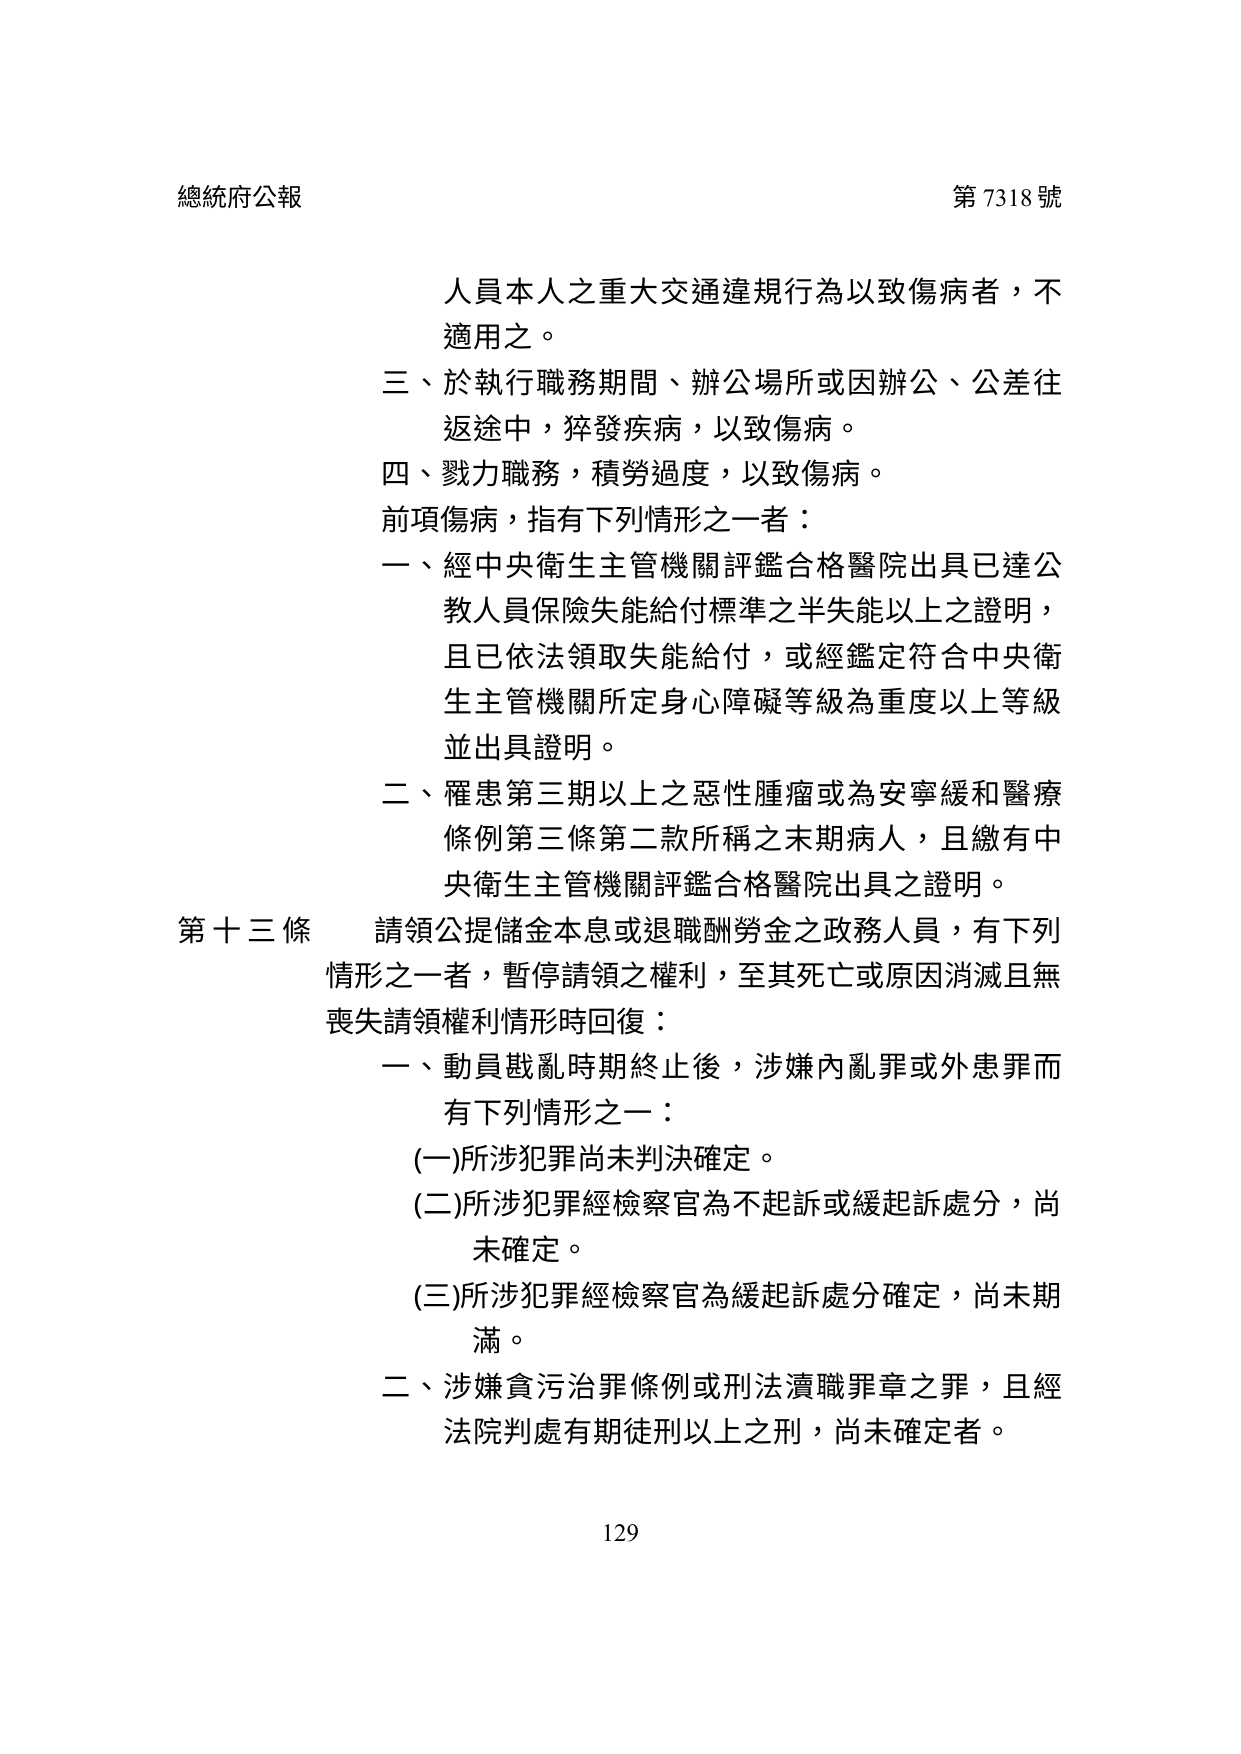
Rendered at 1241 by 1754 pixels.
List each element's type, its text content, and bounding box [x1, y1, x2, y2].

text 三、於執行職務期間、辦公場所或因辦公、公差往返途中，猝發疾病，以致傷病。 [381, 357, 1063, 448]
text (三)所涉犯罪經檢察官為緩起訴處分確定，尚未期滿。 [413, 1269, 1063, 1361]
text 人員本人之重大交通違規行為以致傷病者，不適用之。 [381, 266, 1063, 357]
text 第十三條 請領公提儲金本息或退職酬勞金之政務人員，有下列情形之一者，暫停請領之權利，至其死亡或原因消滅且無喪失請領權利情形時回復： [177, 904, 1063, 1041]
text (二)所涉犯罪經檢察官為不起訴或緩起訴處分，尚未確定。 [413, 1178, 1063, 1269]
text 二、涉嫌貪污治罪條例或刑法瀆職罪章之罪，且經法院判處有期徒刑以上之刑，尚未確定者。 [381, 1361, 1063, 1452]
text 四、戮力職務，積勞過度，以致傷病。 [381, 448, 1063, 494]
text (一)所涉犯罪尚未判決確定。 [413, 1133, 1063, 1178]
text 二、罹患第三期以上之惡性腫瘤或為安寧緩和醫療條例第三條第二款所稱之末期病人，且繳有中央衛生主管機關評鑑合格醫院出具之證明。 [381, 768, 1063, 904]
text 一、經中央衛生主管機關評鑑合格醫院出具已達公教人員保險失能給付標準之半失能以上之證明，且已依法領取失能給付，或經鑑定符合中央衛生主管機關所定身心障礙等級為重度以上等級並出具證明。 [381, 539, 1063, 768]
text 前項傷病，指有下列情形之一者： [323, 494, 1063, 539]
text 一、動員戡亂時期終止後，涉嫌內亂罪或外患罪而有下列情形之一： [381, 1041, 1063, 1133]
